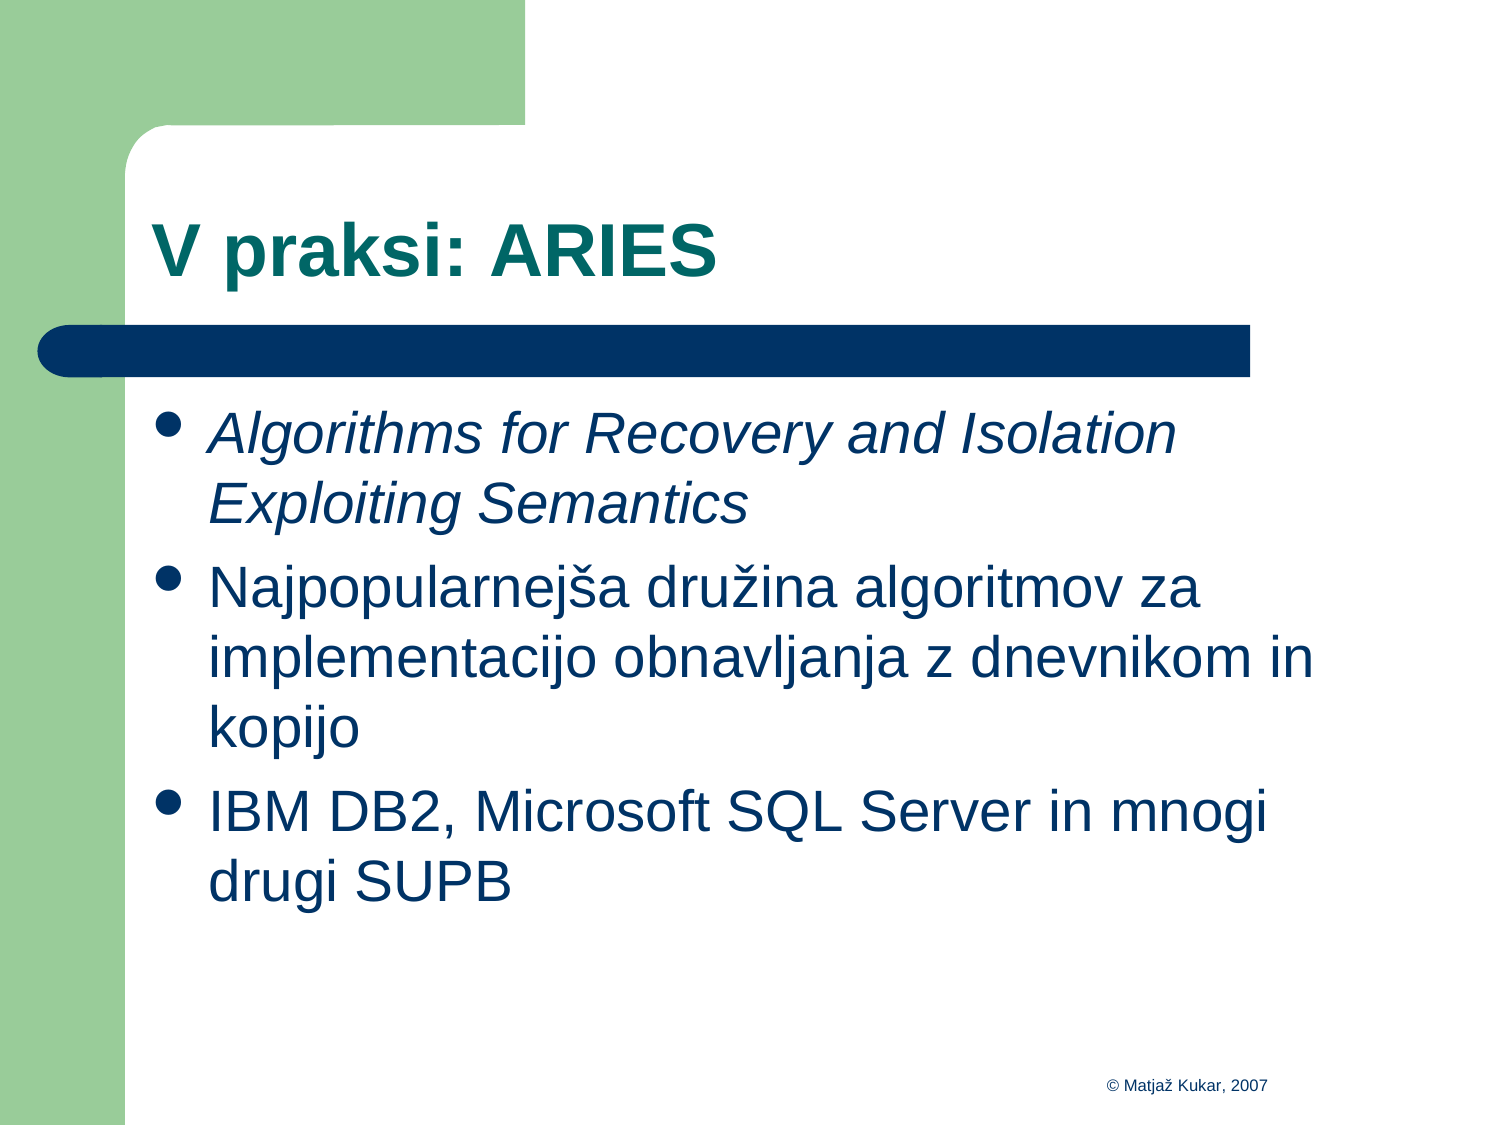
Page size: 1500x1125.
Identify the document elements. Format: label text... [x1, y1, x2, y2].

title V praksi: ARIES [136, 136, 1414, 301]
text_box © Matjaž Kukar, 2007 [949, 1025, 1426, 1103]
list Algorithms for Recovery and Isolation Exploiting Semantics Najpopularnejša družina algoritmov za implementacijo obnavljanja z dnevnikom in kopijo IBM DB2, Microsoft SQL Server in mnogi drugi SUPB [137, 387, 1400, 999]
